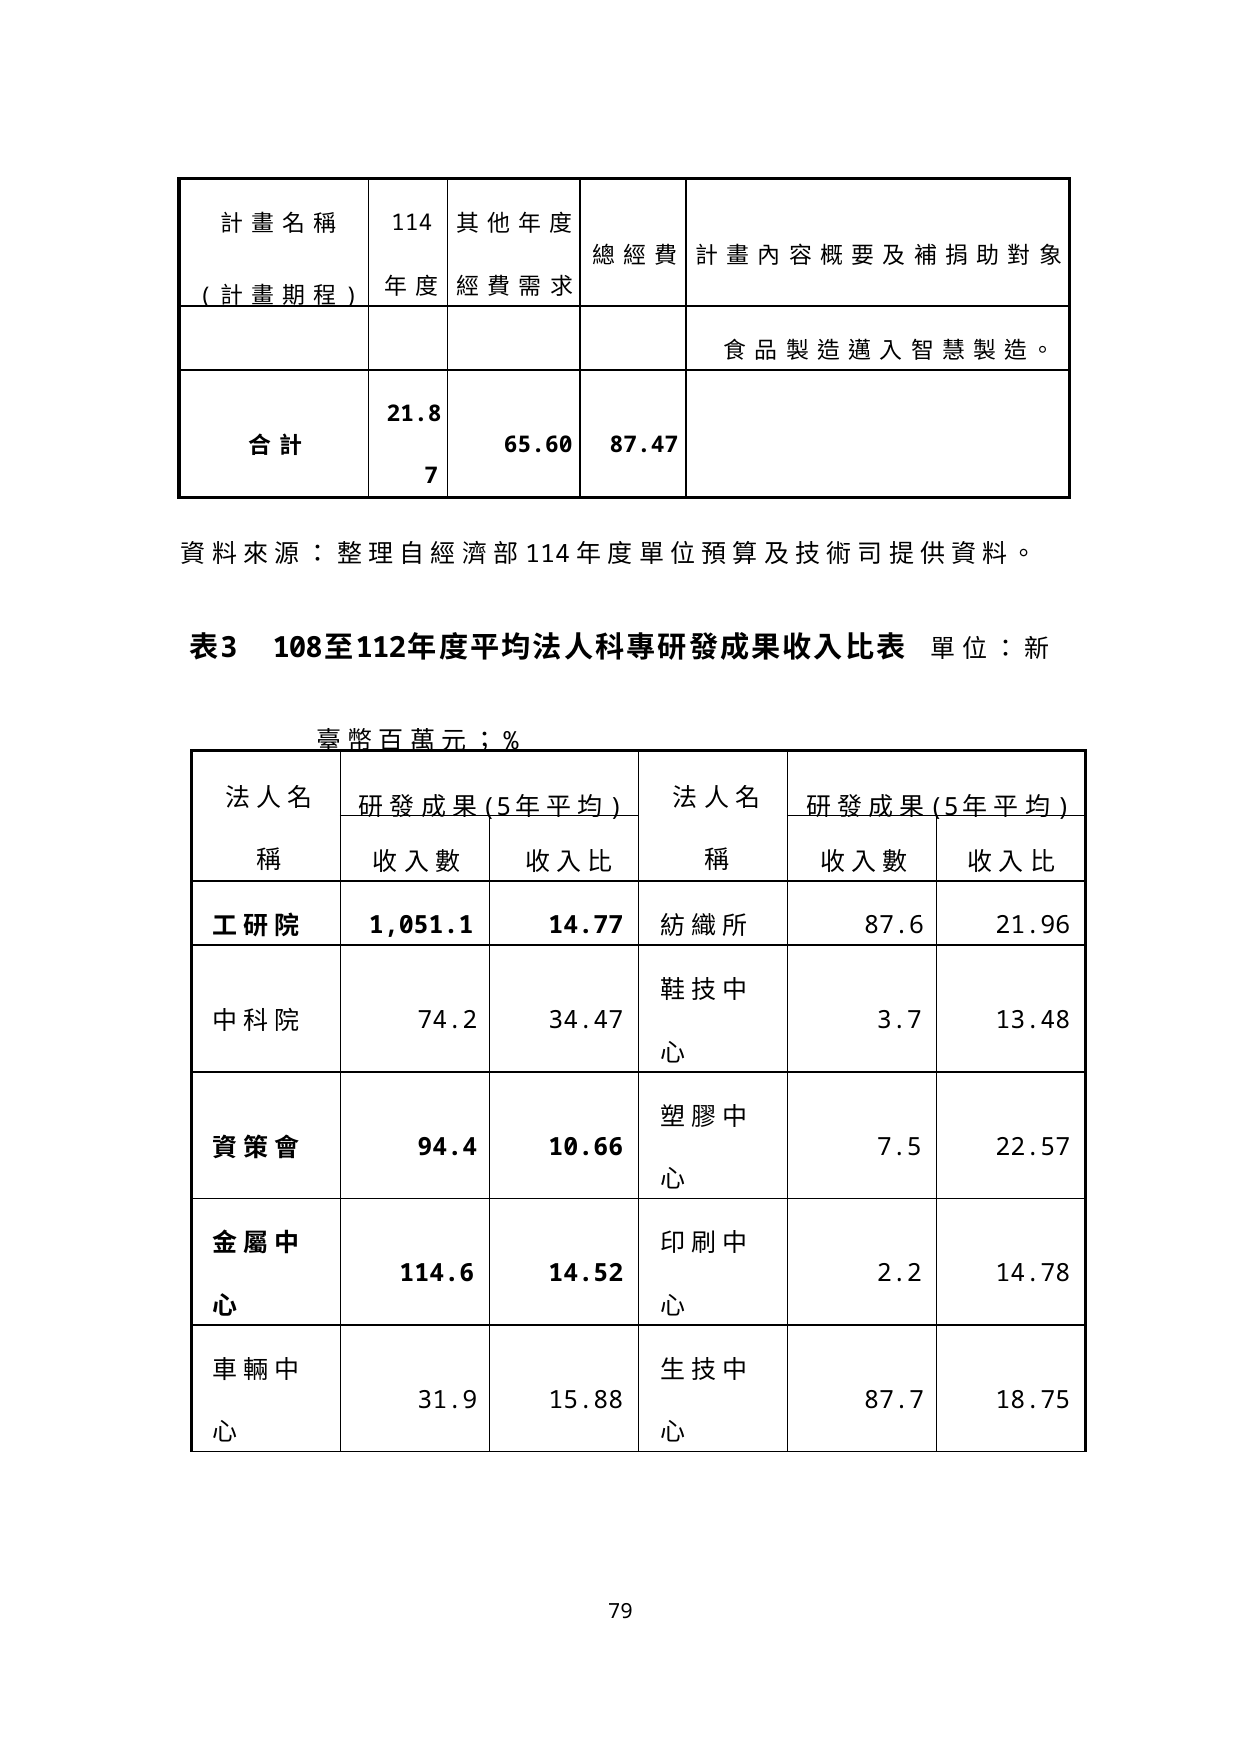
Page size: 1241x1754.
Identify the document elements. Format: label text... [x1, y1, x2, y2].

table_cell [687, 371, 1068, 496]
table_cell 中科院 [193, 946, 340, 1071]
table_cell [369, 307, 447, 369]
table_cell 65.60 [448, 371, 579, 496]
text 表3 108至112年度平均法人科專研發成果收入比表 單位：新臺幣百萬元；% [180, 562, 1063, 749]
table_cell 87.7 [788, 1326, 936, 1451]
table_cell 94.4 [341, 1073, 489, 1197]
table_cell 21.96 [937, 882, 1084, 944]
table_cell 印刷中心 [639, 1199, 787, 1324]
table_cell 18.75 [937, 1326, 1084, 1451]
table_header 研發成果(5年平均) [341, 752, 638, 815]
table_cell [581, 307, 685, 369]
table_cell 15.88 [490, 1326, 638, 1451]
table_cell 87.47 [581, 371, 685, 496]
table_header 研發成果(5年平均) [788, 752, 1084, 815]
table_header 法人名稱 [639, 752, 787, 880]
table_cell 金屬中心 [193, 1199, 340, 1324]
table_cell 收入比 [937, 816, 1084, 880]
table_cell 收入比 [490, 816, 638, 880]
table_cell 87.6 [788, 882, 936, 944]
table_cell 鞋技中心 [639, 946, 787, 1071]
table_cell 食品製造邁入智慧製造。 [687, 307, 1068, 369]
table_cell 10.66 [490, 1073, 638, 1197]
table_cell 21.87 [369, 371, 447, 496]
table_cell 工研院 [193, 882, 340, 944]
table_cell 22.57 [937, 1073, 1084, 1197]
table_cell 生技中心 [639, 1326, 787, 1451]
table_cell 14.77 [490, 882, 638, 944]
table_cell 1,051.1 [341, 882, 489, 944]
table_header 計畫內容概要及補捐助對象 [687, 180, 1068, 305]
table_header 其他年度經費需求 [448, 180, 579, 305]
table_cell 合計 [181, 371, 368, 496]
table_cell [181, 307, 368, 369]
table_header 計畫名稱 (計畫期程) [181, 180, 368, 305]
table_cell 資策會 [193, 1073, 340, 1197]
table_header 總經費 [581, 180, 685, 305]
table_cell 34.47 [490, 946, 638, 1071]
table_cell 塑膠中心 [639, 1073, 787, 1197]
table_cell 紡織所 [639, 882, 787, 944]
table_cell 3.7 [788, 946, 936, 1071]
table_header 法人名稱 [193, 752, 340, 880]
table_cell 7.5 [788, 1073, 936, 1197]
table_cell 2.2 [788, 1199, 936, 1324]
table_header 114 年度 [369, 180, 447, 305]
table_cell 74.2 [341, 946, 489, 1071]
table_cell 31.9 [341, 1326, 489, 1451]
text 資料來源：整理自經濟部114年度單位預算及技術司提供資料。 [177, 499, 1063, 562]
table_cell [448, 307, 579, 369]
table_cell 13.48 [937, 946, 1084, 1071]
table_cell 14.78 [937, 1199, 1084, 1324]
table_cell 車輛中心 [193, 1326, 340, 1451]
table_cell 114.6 [341, 1199, 489, 1324]
table_cell 收入數 [341, 816, 489, 880]
table_cell 14.52 [490, 1199, 638, 1324]
table_cell 收入數 [788, 816, 936, 880]
